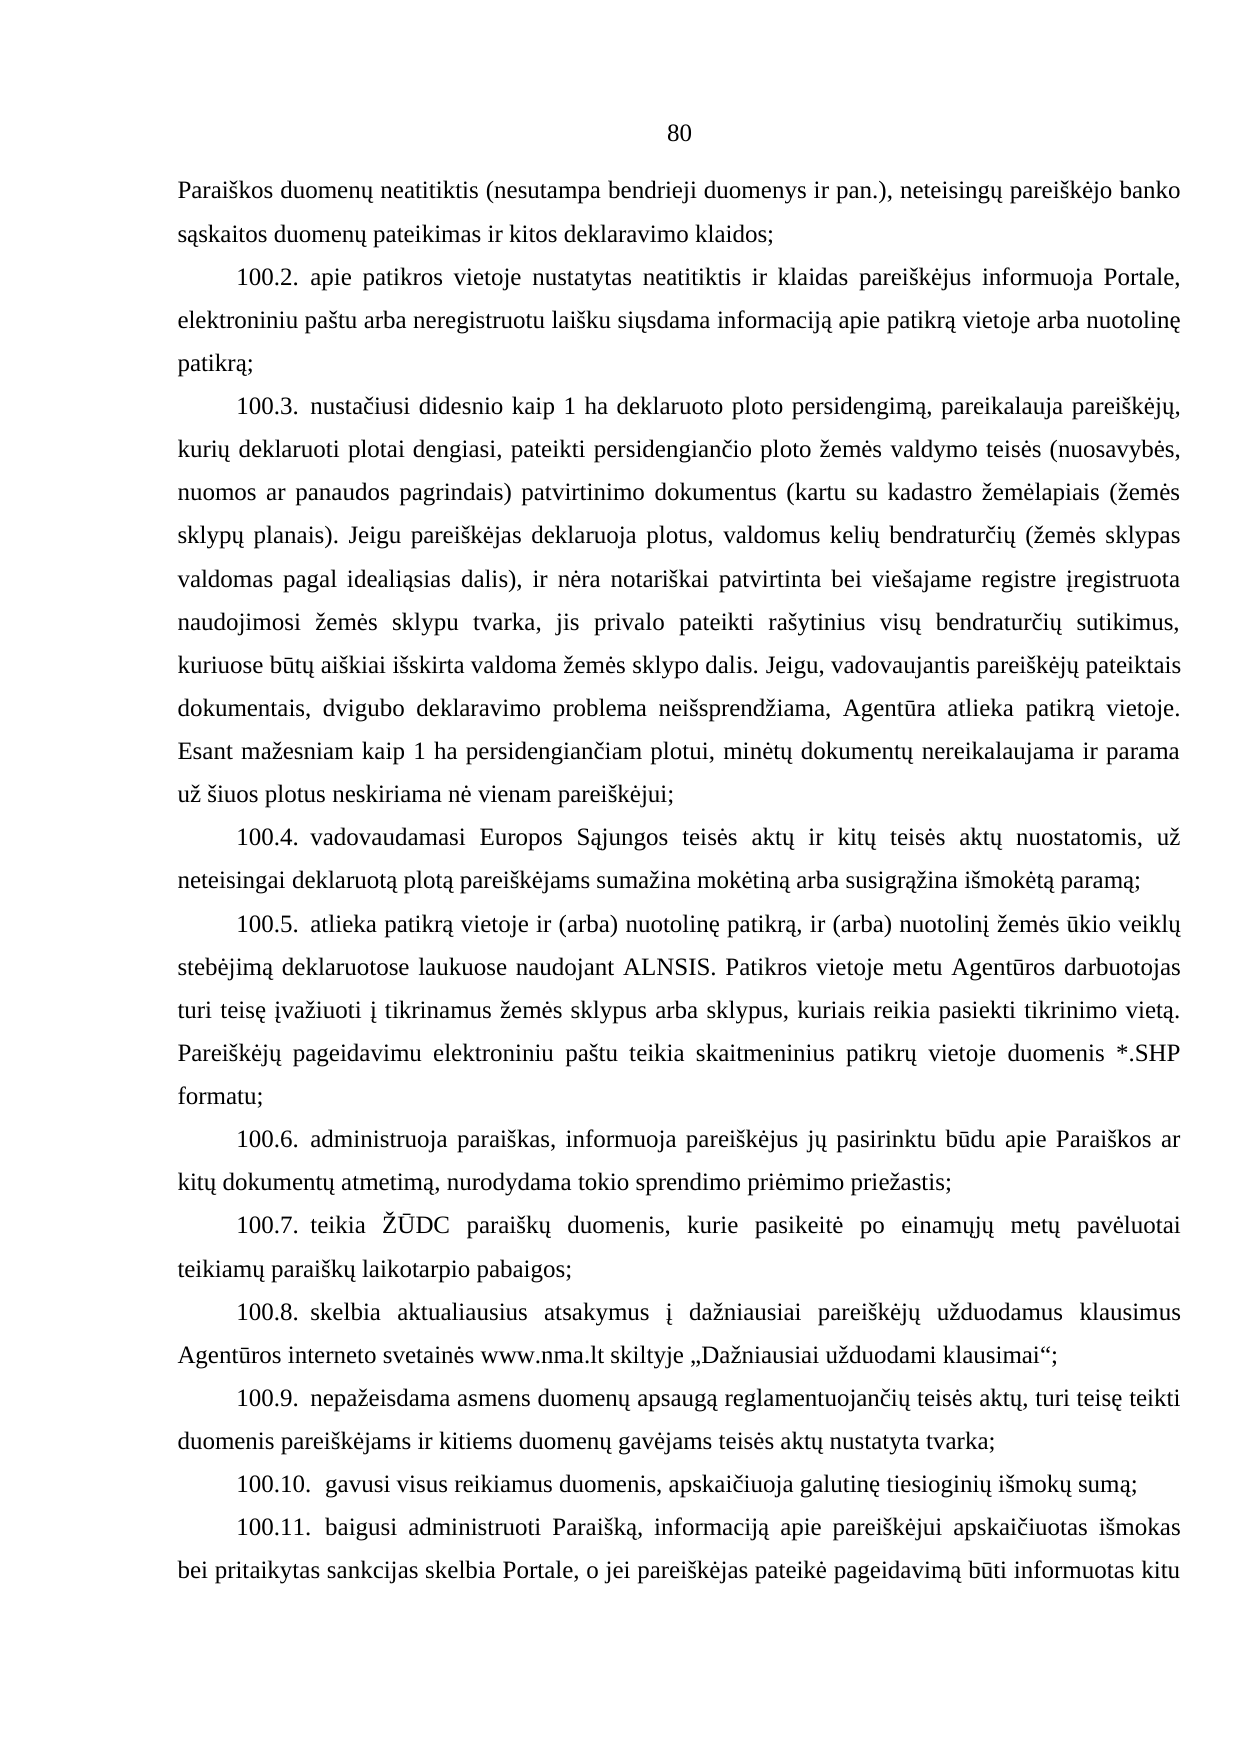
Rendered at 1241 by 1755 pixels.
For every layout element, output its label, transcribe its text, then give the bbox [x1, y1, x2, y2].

text 100.9. nepažeisdama asmens duomenų apsaugą reglamentuojančių teisės aktų, turi teisę teikti duomenis pareiškėjams ir kitiems duomenų gavėjams teisės aktų nustatyta tvarka; [177, 1383, 1181, 1455]
text 100.6. administruoja paraiškas, informuoja pareiškėjus jų pasirinktu būdu apie Paraiškos ar kitų dokumentų atmetimą, nurodydama tokio sprendimo priėmimo priežastis; [177, 1124, 1181, 1196]
text Paraiškos duomenų neatitiktis (nesutampa bendrieji duomenys ir pan.), neteisingų pareiškėjo banko sąskaitos duomenų pateikimas ir kitos deklaravimo klaidos; [177, 176, 1181, 247]
text 100.10. gavusi visus reikiamus duomenis, apskaičiuoja galutinę tiesioginių išmokų sumą; [177, 1469, 1181, 1498]
text 100.5. atlieka patikrą vietoje ir (arba) nuotolinę patikrą, ir (arba) nuotolinį žemės ūkio veiklų stebėjimą deklaruotose laukuose naudojant ALNSIS. Patikros vietoje metu Agentūros darbuotojas turi teisę įvažiuoti į tikrinamus žemės sklypus arba sklypus, kuriais reikia pasiekti tikrinimo vietą. Pareiškėjų pageidavimu elektroniniu paštu teikia skaitmeninius patikrų vietoje duomenis *.SHP formatu; [177, 909, 1181, 1110]
text 100.2. apie patikros vietoje nustatytas neatitiktis ir klaidas pareiškėjus informuoja Portale, elektroniniu paštu arba neregistruotu laišku siųsdama informaciją apie patikrą vietoje arba nuotolinę patikrą; [177, 262, 1181, 377]
text 100.11. baigusi administruoti Paraišką, informaciją apie pareiškėjui apskaičiuotas išmokas bei pritaikytas sankcijas skelbia Portale, o jei pareiškėjas pateikė pageidavimą būti informuotas kitu [177, 1512, 1181, 1584]
text 100.8. skelbia aktualiausius atsakymus į dažniausiai pareiškėjų užduodamus klausimus Agentūros interneto svetainės www.nma.lt skiltyje „Dažniausiai užduodami klausimai“; [177, 1297, 1181, 1369]
text 100.3. nustačiusi didesnio kaip 1 ha deklaruoto ploto persidengimą, pareikalauja pareiškėjų, kurių deklaruoti plotai dengiasi, pateikti persidengiančio ploto žemės valdymo teisės (nuosavybės, nuomos ar panaudos pagrindais) patvirtinimo dokumentus (kartu su kadastro žemėlapiais (žemės sklypų planais). Jeigu pareiškėjas deklaruoja plotus, valdomus kelių bendraturčių (žemės sklypas valdomas pagal idealiąsias dalis), ir nėra notariškai patvirtinta bei viešajame registre įregistruota naudojimosi žemės sklypu tvarka, jis privalo pateikti rašytinius visų bendraturčių sutikimus, kuriuose būtų aiškiai išskirta valdoma žemės sklypo dalis. Jeigu, vadovaujantis pareiškėjų pateiktais dokumentais, dvigubo deklaravimo problema neišsprendžiama, Agentūra atlieka patikrą vietoje. Esant mažesniam kaip 1 ha persidengiančiam plotui, minėtų dokumentų nereikalaujama ir parama už šiuos plotus neskiriama nė vienam pareiškėjui; [177, 391, 1181, 808]
text 100.4. vadovaudamasi Europos Sąjungos teisės aktų ir kitų teisės aktų nuostatomis, už neteisingai deklaruotą plotą pareiškėjams sumažina mokėtiną arba susigrąžina išmokėtą paramą; [177, 822, 1181, 894]
text 100.7. teikia ŽŪDC paraiškų duomenis, kurie pasikeitė po einamųjų metų pavėluotai teikiamų paraiškų laikotarpio pabaigos; [177, 1211, 1181, 1282]
